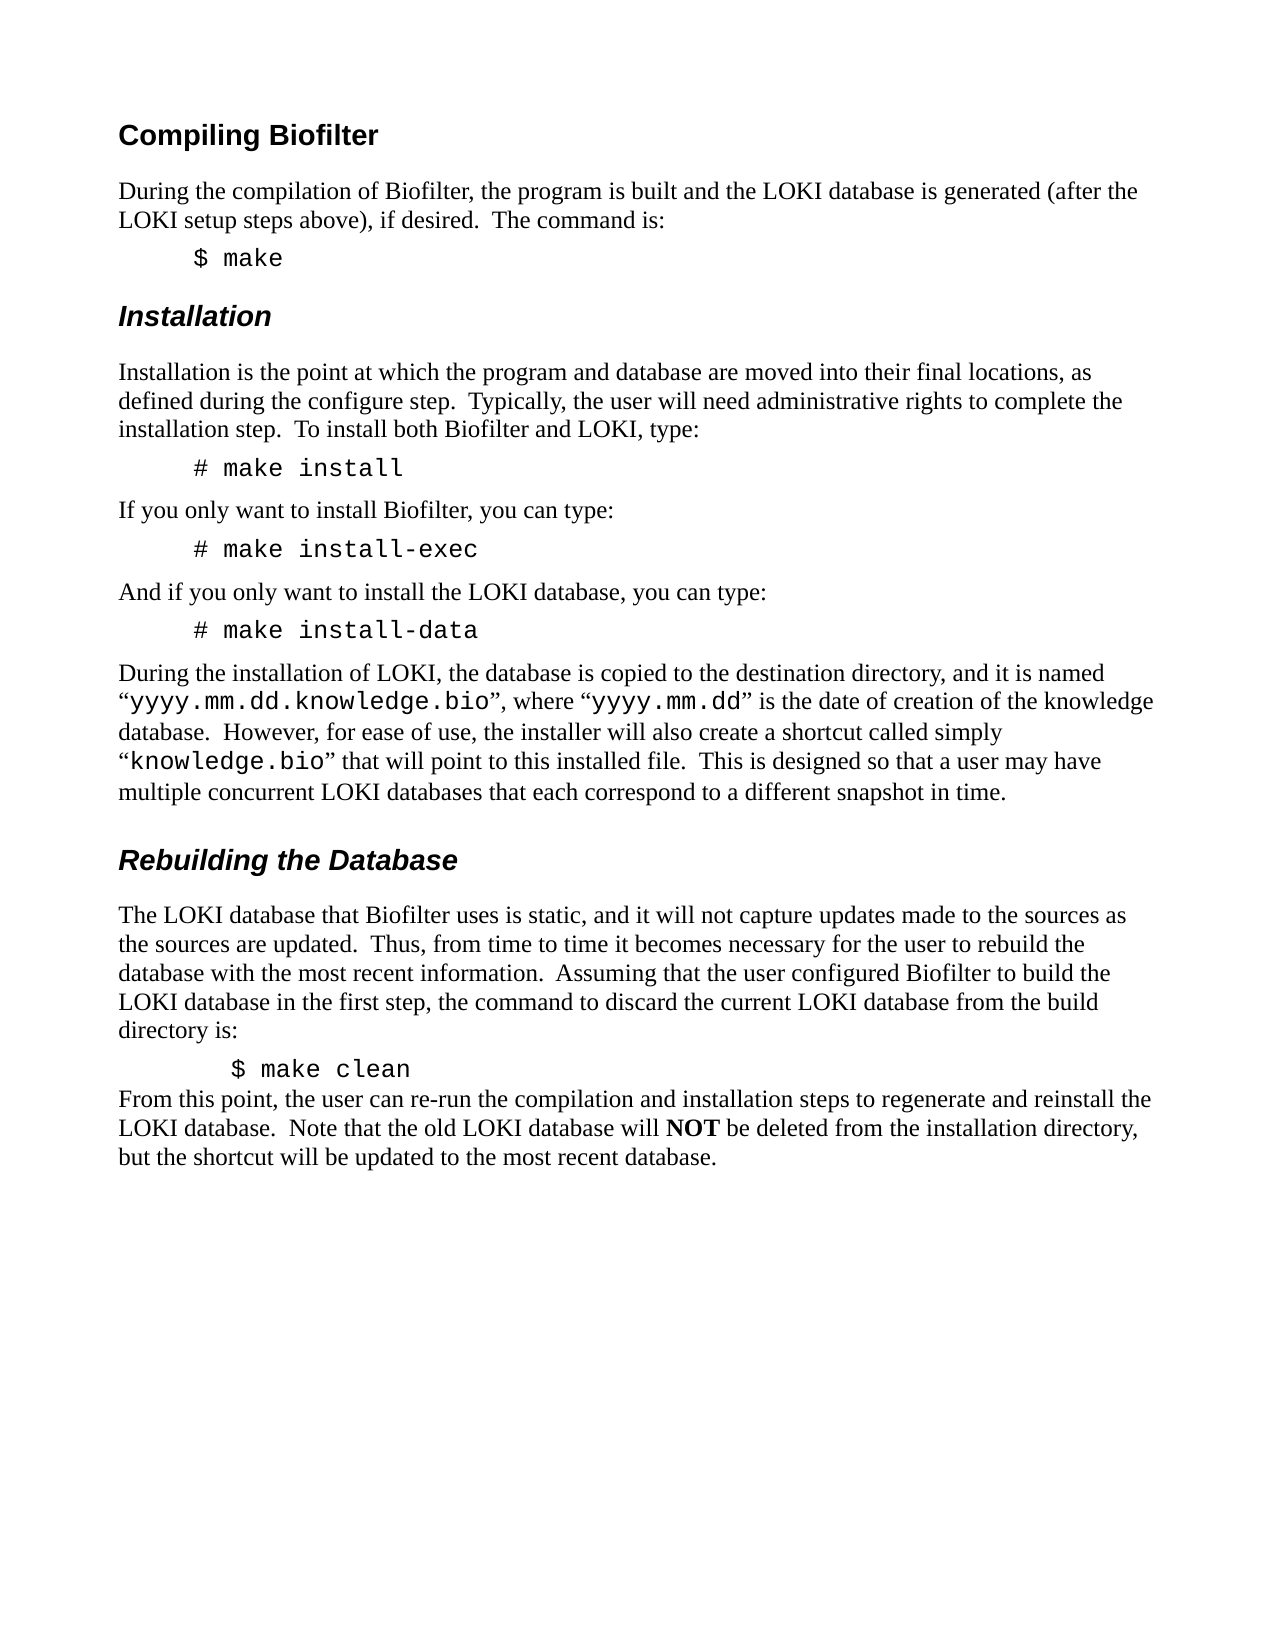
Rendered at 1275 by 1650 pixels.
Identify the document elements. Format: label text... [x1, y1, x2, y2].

text The LOKI database that Biofilter uses is static, and it will not capture updates made to the sources as the sources are updated. Thus, from time to time it becomes necessary for the user to rebuild the database with the most recent information. Assuming that the user configured Biofilter to build the LOKI database in the first step, the command to discard the current LOKI database from the build directory is: [118, 901, 1157, 1044]
subtitle Compiling Biofilter [118, 118, 1157, 152]
text # make install [193, 455, 1082, 483]
text $ make clean [193, 1056, 1082, 1084]
subtitle Rebuilding the Database [118, 842, 1157, 876]
text And if you only want to install the LOKI database, you can type: [118, 577, 1157, 605]
text # make install-exec [193, 536, 1082, 564]
text Installation is the point at which the program and database are moved into their final locations, as defined during the configure step. Typically, the user will need administrative rights to complete the installation step. To install both Biofilter and LOKI, type: [118, 357, 1157, 443]
text During the installation of LOKI, the database is copied to the destination directory, and it is named “yyyy.mm.dd.knowledge.bio”, where “yyyy.mm.dd” is the date of creation of the knowledge database. However, for ease of use, the installer will also create a shortcut called simply “knowledge.bio” that will point to this installed file. This is designed so that a user may have multiple concurrent LOKI databases that each correspond to a different snapshot in time. [118, 658, 1157, 806]
text If you only want to install Biofilter, you can type: [118, 496, 1157, 524]
text $ make [193, 246, 1082, 274]
text # make install-data [193, 617, 1082, 646]
text From this point, the user can re-run the compilation and installation steps to regenerate and reinstall the LOKI database. Note that the old LOKI database will NOT be deleted from the installation directory, but the shortcut will be updated to the most recent database. [118, 1084, 1157, 1171]
subtitle Installation [118, 299, 1157, 332]
text During the compilation of Biofilter, the program is built and the LOKI database is generated (after the LOKI setup steps above), if desired. The command is: [118, 176, 1157, 234]
